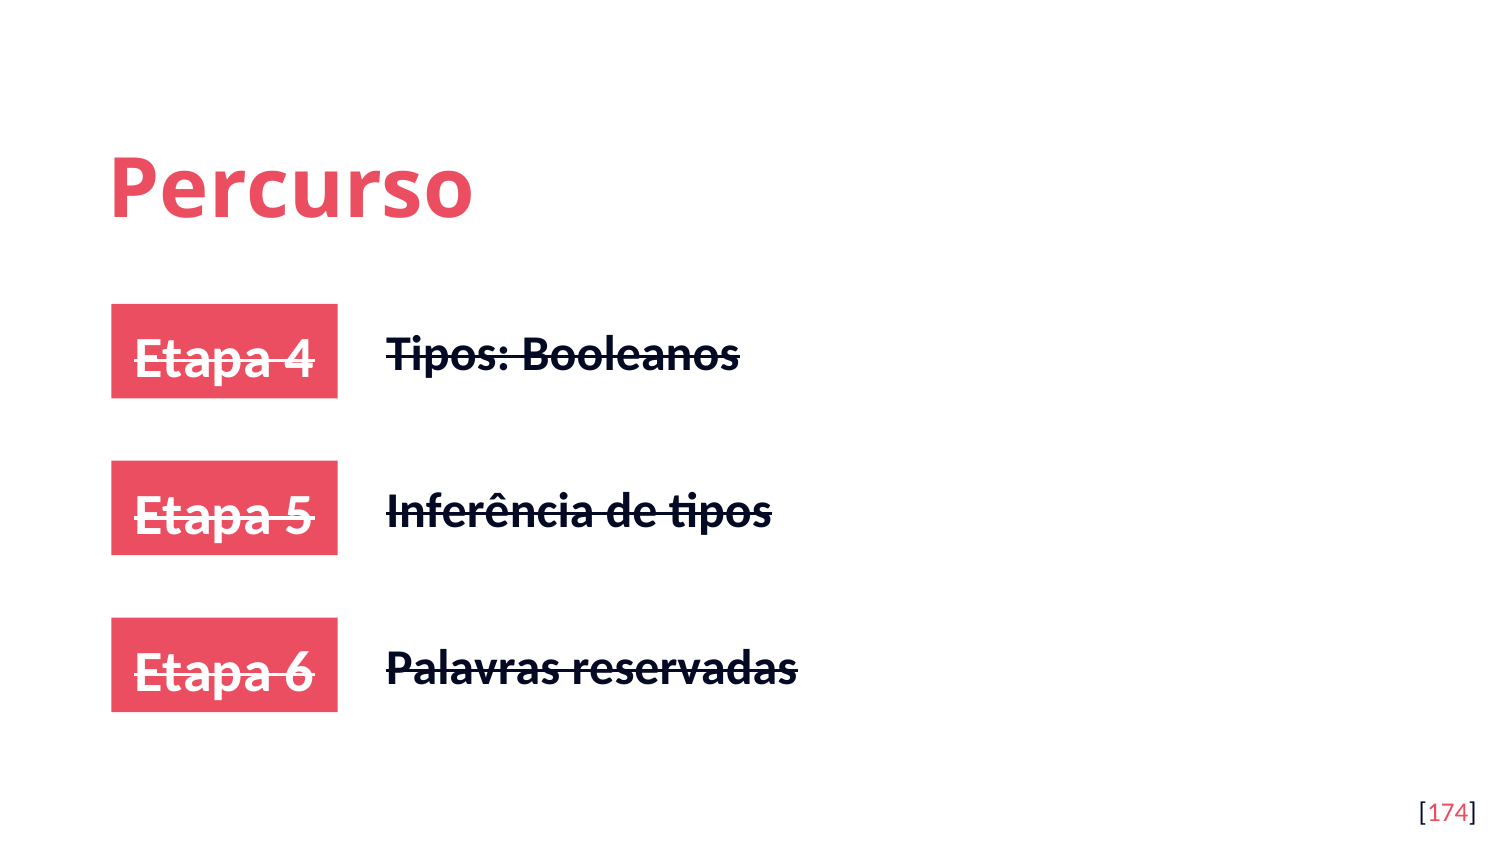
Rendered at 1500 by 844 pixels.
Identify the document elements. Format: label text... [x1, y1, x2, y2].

slide_number [174] [1403, 779, 1494, 844]
text_box Etapa 6 [111, 617, 338, 713]
text_box Percurso [92, 104, 1309, 243]
text_box Palavras reservadas [371, 627, 1384, 703]
text_box Etapa 4 [111, 303, 338, 399]
text_box Etapa 5 [111, 460, 338, 556]
text_box Tipos: Booleanos [371, 313, 1384, 389]
text_box Inferência de tipos [371, 470, 1384, 546]
